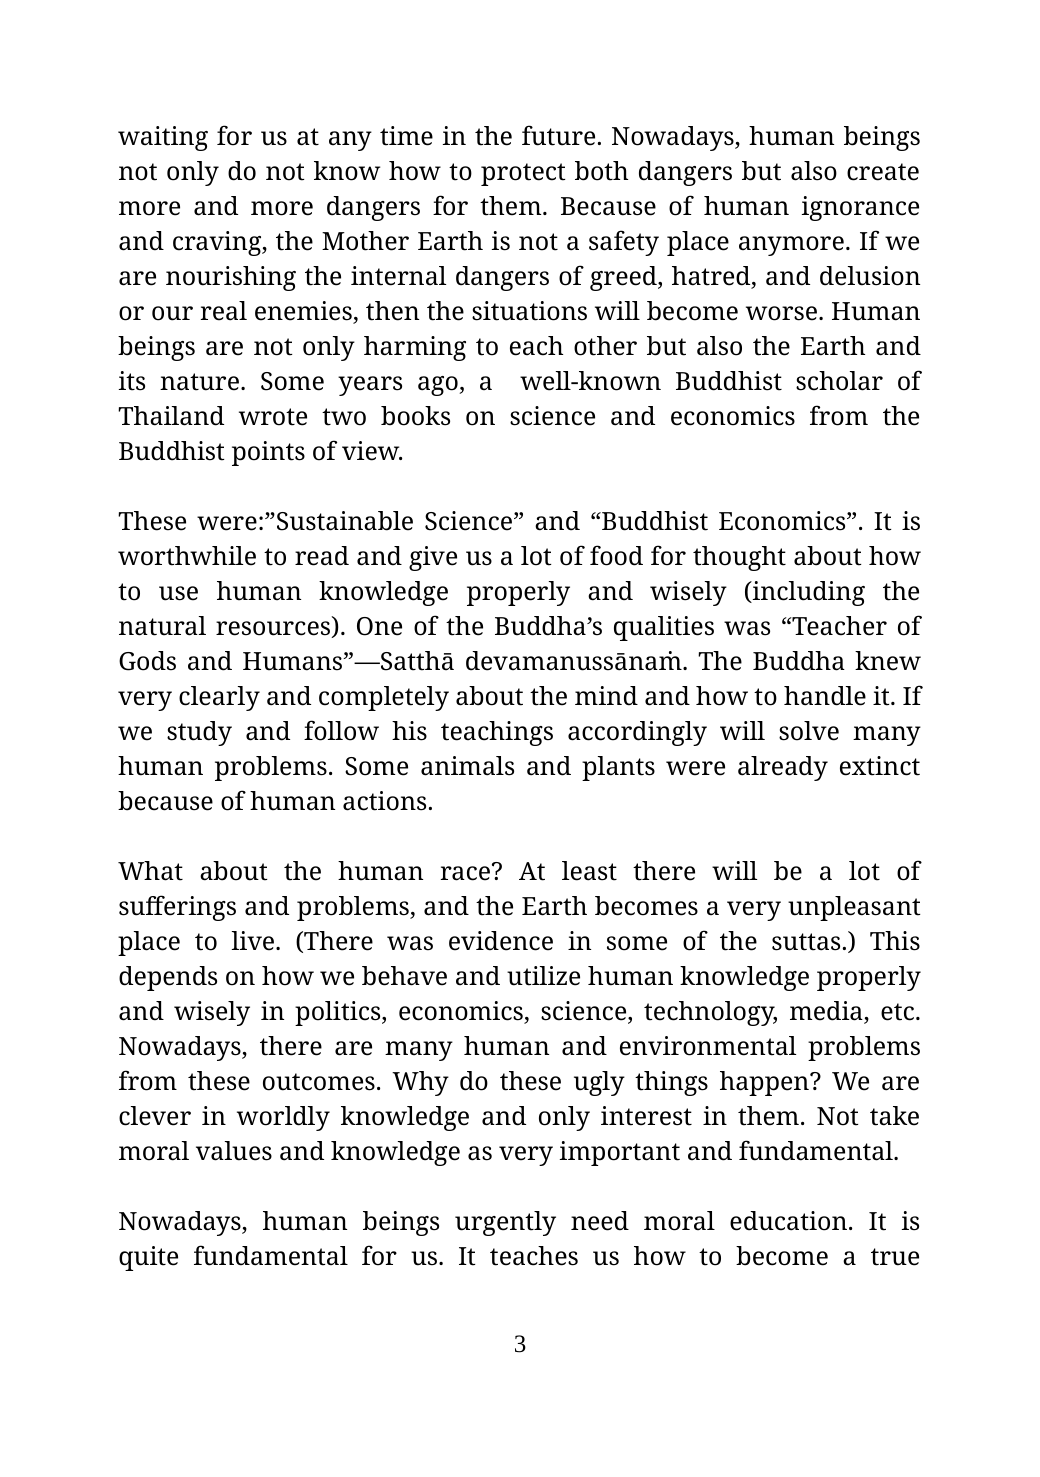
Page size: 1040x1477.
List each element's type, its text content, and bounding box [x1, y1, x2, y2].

text waiting for us at any time in the future. Nowadays, human beings not only do not know how to protect both dangers but also create more and more dangers for them. Because of human ignorance and craving, the Mother Earth is not a safety place anymore. If we are nourishing the internal dangers of greed, hatred, and delusion or our real enemies, then the situations will become worse. Human beings are not only harming to each other but also the Earth and its nature. Some years ago, a well-known Buddhist scholar of Thailand wrote two books on science and economics from the Buddhist points of view. These were:”Sustainable Science” and “Buddhist Economics”. It is worthwhile to read and give us a lot of food for thought about how to use human knowledge properly and wisely (including the natural resources). One of the Buddha’s qualities was “Teacher of Gods and Humans”—Satthā devamanussānaṁ. The Buddha knew very clearly and completely about the mind and how to handle it. If we study and follow his teachings accordingly will solve many human problems. Some animals and plants were already extinct because of human actions. What about the human race? At least there will be a lot of sufferings and problems, and the Earth becomes a very unpleasant place to live. (There was evidence in some of the suttas.) This depends on how we behave and utilize human knowledge properly and wisely in politics, economics, science, technology, media, etc. Nowadays, there are many human and environmental problems from these outcomes. Why do these ugly things happen? We are clever in worldly knowledge and only interest in them. Not take moral values and knowledge as very important and fundamental. Nowadays, human beings urgently need moral education. It is quite fundamental for us. It teaches us how to become a true [118, 118, 922, 1273]
